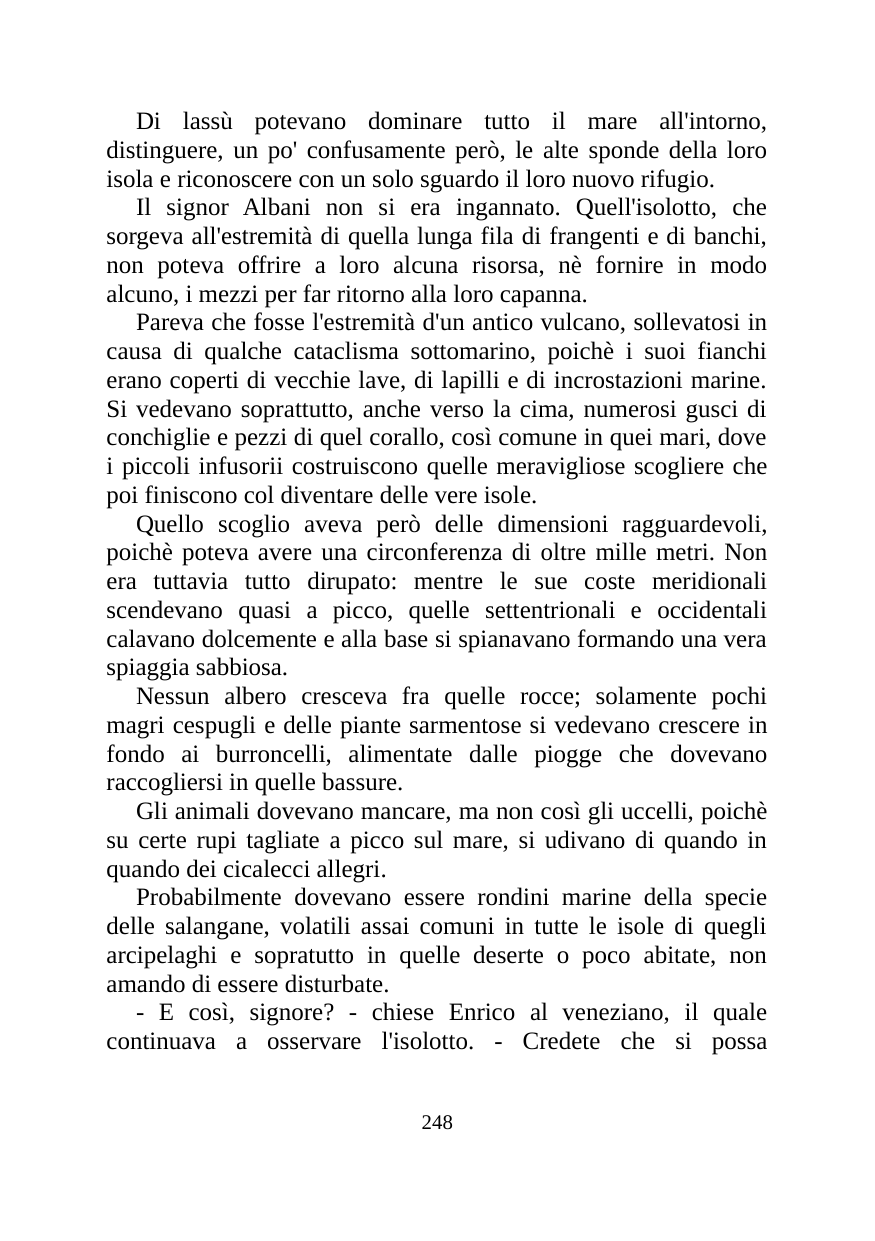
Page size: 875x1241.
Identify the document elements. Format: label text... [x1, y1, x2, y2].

text Pareva che fosse l'estremità d'un antico vulcano, sollevatosi in causa di qualche cataclisma sottomarino, poichè i suoi fianchi erano coperti di vecchie lave, di lapilli e di incrostazioni marine. Si vedevano soprattutto, anche verso la cima, numerosi gusci di conchiglie e pezzi di quel corallo, così comune in quei mari, dove i piccoli infusorii costruiscono quelle meravigliose scogliere che poi finiscono col diventare delle vere isole. [106, 307, 768, 509]
text Gli animali dovevano mancare, ma non così gli uccelli, poichè su certe rupi tagliate a picco sul mare, si udivano di quando in quando dei cicalecci allegri. [106, 796, 768, 882]
text Di lassù potevano dominare tutto il mare all'intorno, distinguere, un po' confusamente però, le alte sponde della loro isola e riconoscere con un solo sguardo il loro nuovo rifugio. [106, 106, 768, 192]
text - E così, signore? - chiese Enrico al veneziano, il quale continuava a osservare l'isolotto. - Credete che si possa [106, 997, 768, 1055]
text Quello scoglio aveva però delle dimensioni ragguardevoli, poichè poteva avere una circonferenza di oltre mille metri. Non era tuttavia tutto dirupato: mentre le sue coste meridionali scendevano quasi a picco, quelle settentrionali e occidentali calavano dolcemente e alla base si spianavano formando una vera spiaggia sabbiosa. [106, 509, 768, 681]
text Nessun albero cresceva fra quelle rocce; solamente pochi magri cespugli e delle piante sarmentose si vedevano crescere in fondo ai burroncelli, alimentate dalle piogge che dovevano raccogliersi in quelle bassure. [106, 681, 768, 796]
text Probabilmente dovevano essere rondini marine della specie delle salangane, volatili assai comuni in tutte le isole di quegli arcipelaghi e sopratutto in quelle deserte o poco abitate, non amando di essere disturbate. [106, 882, 768, 997]
text Il signor Albani non si era ingannato. Quell'isolotto, che sorgeva all'estremità di quella lunga fila di frangenti e di banchi, non poteva offrire a loro alcuna risorsa, nè fornire in modo alcuno, i mezzi per far ritorno alla loro capanna. [106, 192, 768, 307]
